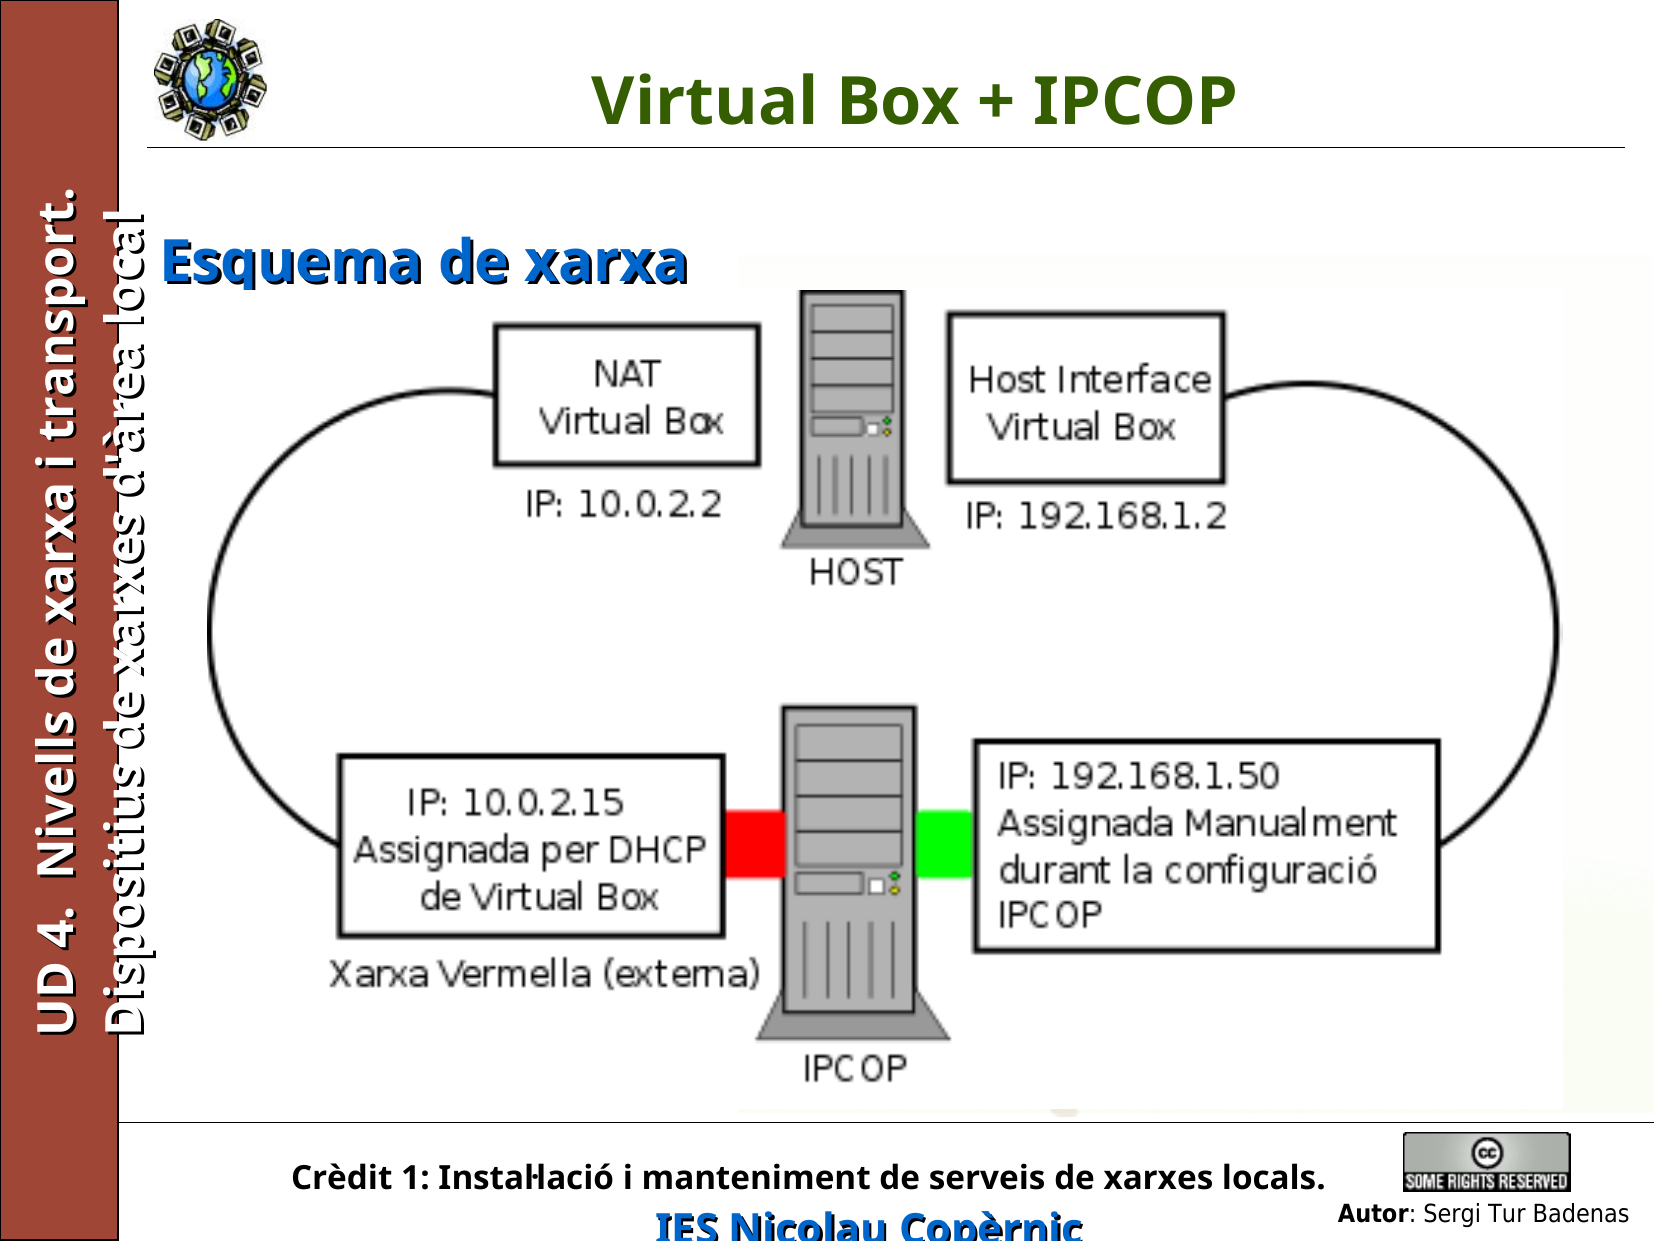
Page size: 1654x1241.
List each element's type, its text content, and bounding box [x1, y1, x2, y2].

picture [154, 19, 268, 142]
picture [207, 252, 1654, 1117]
picture [1403, 1132, 1571, 1192]
title Virtual Box + IPCOP [171, 49, 1654, 148]
list Esquema de xarxa [141, 219, 1630, 1055]
